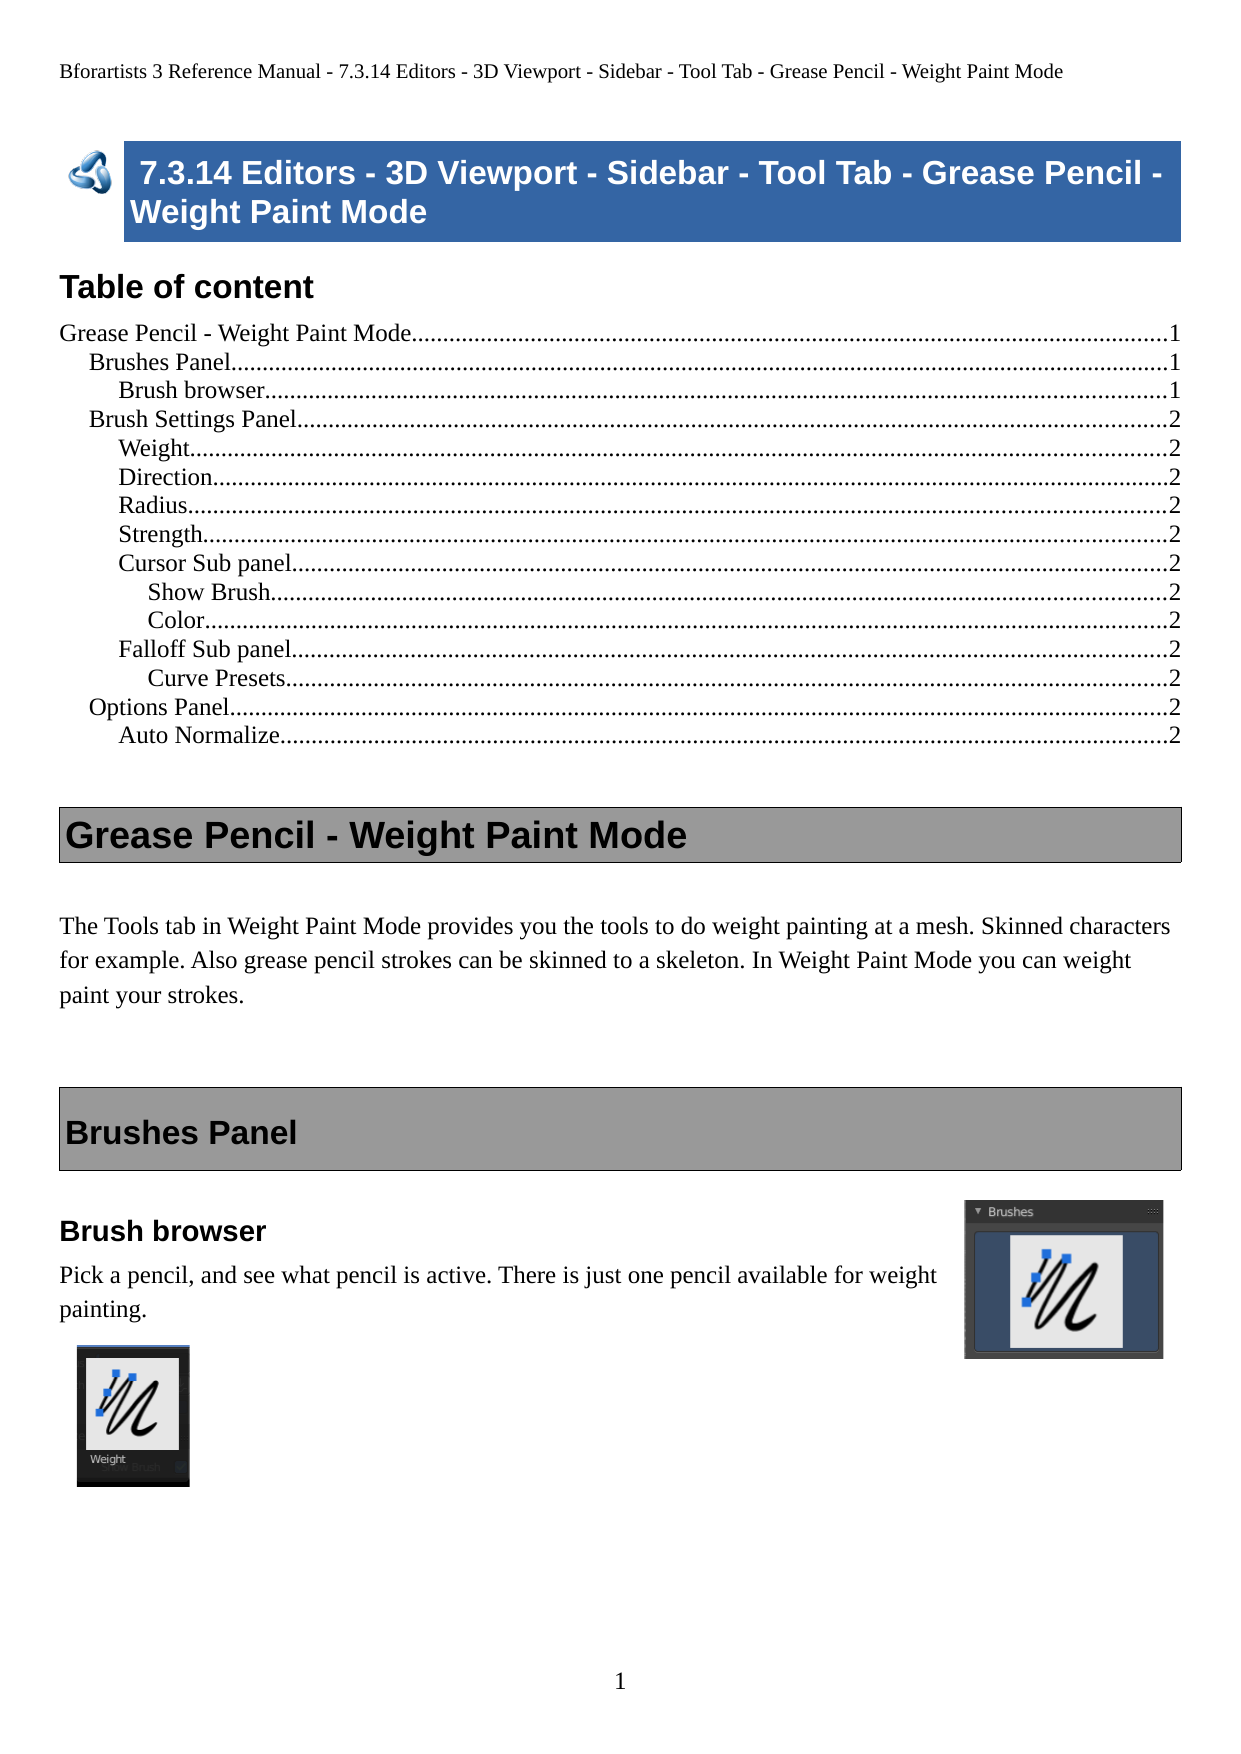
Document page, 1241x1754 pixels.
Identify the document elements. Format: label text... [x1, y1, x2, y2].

subtitle [1164, 1213, 1181, 1247]
text Radius 2 [118, 490, 1181, 519]
picture [65, 147, 114, 197]
picture [76, 1345, 190, 1487]
text Pick a pencil, and see what pencil is active. There is just one pencil available for weight painting. [59, 1260, 964, 1323]
text The Tools tab in Weight Paint Mode provides you the tools to do weight painting at a mesh. Skinned characters for example. Also grease pencil strokes can be skinned to a skeleton. In Weight Paint Mode you can weight paint your strokes. [59, 911, 1181, 1009]
text Direction 2 [118, 462, 1181, 490]
table_header 7.3.14 Editors - 3D Viewport - Sidebar - Tool Tab - Grease Pencil - Weight Paint Mode [124, 141, 1181, 242]
text Curve Presets 2 [147, 663, 1181, 692]
table_header [59, 141, 124, 242]
text Brush browser 1 [118, 375, 1181, 404]
text Brush Settings Panel 2 [88, 404, 1181, 433]
subtitle Brush browser [59, 1213, 964, 1247]
text Falloff Sub panel 2 [118, 634, 1181, 663]
text Weight 2 [118, 433, 1181, 462]
text Grease Pencil - Weight Paint Mode 1 [59, 318, 1181, 347]
table_header Brushes Panel [60, 1088, 1181, 1170]
picture [964, 1200, 1164, 1359]
text Cursor Sub panel 2 [118, 548, 1181, 577]
text Color 2 [147, 605, 1181, 634]
text Auto Normalize 2 [118, 720, 1181, 749]
text Options Panel 2 [88, 692, 1181, 720]
text Strength 2 [118, 519, 1181, 548]
subtitle Table of content [59, 267, 1181, 305]
text Brushes Panel 1 [88, 347, 1181, 375]
table_header Grease Pencil - Weight Paint Mode [60, 808, 1181, 862]
text Show Brush 2 [147, 577, 1181, 605]
